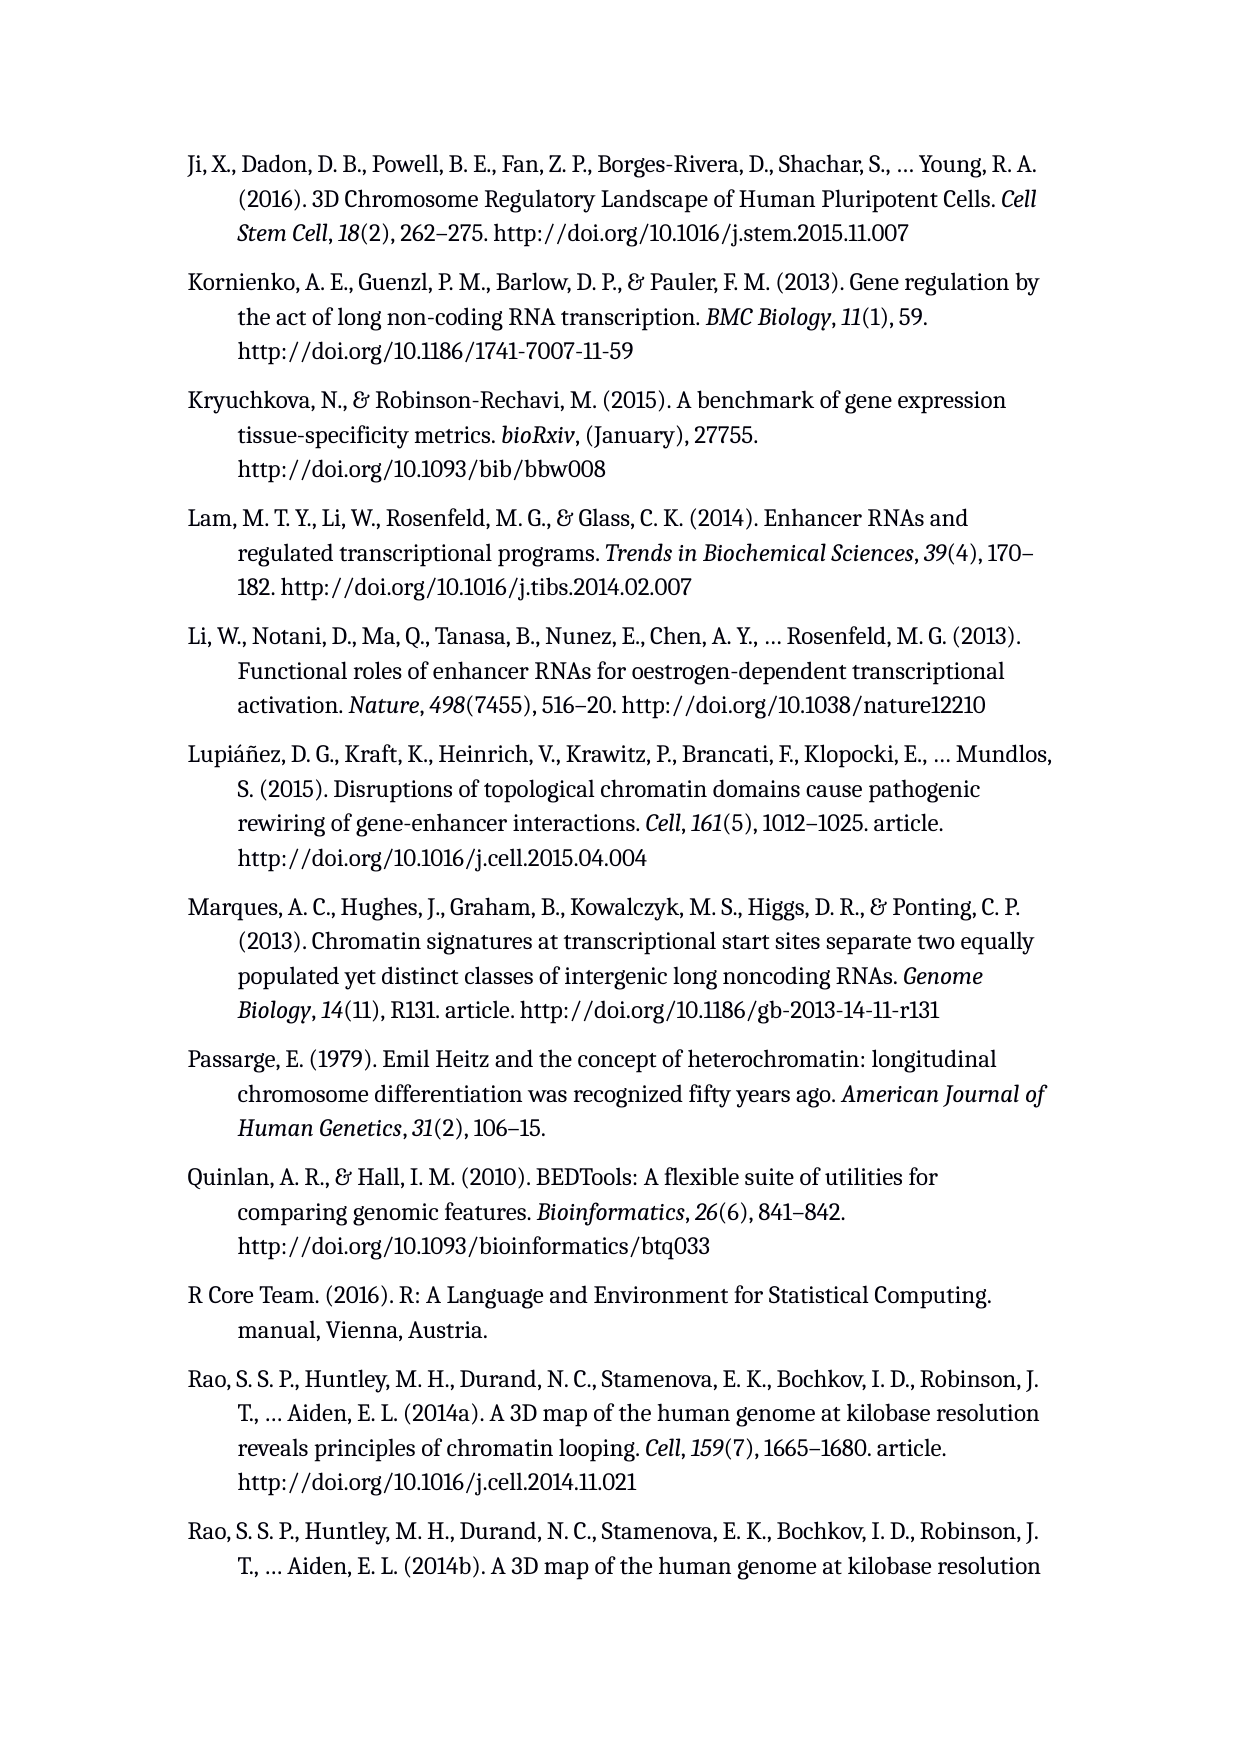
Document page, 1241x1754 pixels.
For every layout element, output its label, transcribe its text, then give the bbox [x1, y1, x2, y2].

text Passarge, E. (1979). Emil Heitz and the concept of heterochromatin: longitudinal chromosome differentiation was recognized fifty years ago. American Journal of Human Genetics, 31(2), 106–15. [187, 1045, 1053, 1143]
text Kryuchkova, N., & Robinson-Rechavi, M. (2015). A benchmark of gene expression tissue-specificity metrics. bioRxiv, (January), 27755. http://doi.org/10.1093/bib/bbw008 [187, 386, 1053, 484]
text R Core Team. (2016). R: A Language and Environment for Statistical Computing. manual, Vienna, Austria. [187, 1281, 1053, 1344]
text Lupiáñez, D. G., Kraft, K., Heinrich, V., Krawitz, P., Brancati, F., Klopocki, E., … Mundlos, S. (2015). Disruptions of topological chromatin domains cause pathogenic rewiring of gene-enhancer interactions. Cell, 161(5), 1012–1025. article. http://doi.org/10.1016/j.cell.2015.04.004 [187, 740, 1053, 872]
text Rao, S. S. P., Huntley, M. H., Durand, N. C., Stamenova, E. K., Bochkov, I. D., Robinson, J. T., … Aiden, E. L. (2014b). A 3D map of the human genome at kilobase resolution [187, 1517, 1053, 1580]
text Marques, A. C., Hughes, J., Graham, B., Kowalczyk, M. S., Higgs, D. R., & Ponting, C. P. (2013). Chromatin signatures at transcriptional start sites separate two equally populated yet distinct classes of intergenic long noncoding RNAs. Genome Biology, 14(11), R131. article. http://doi.org/10.1186/gb-2013-14-11-r131 [187, 893, 1053, 1025]
text Rao, S. S. P., Huntley, M. H., Durand, N. C., Stamenova, E. K., Bochkov, I. D., Robinson, J. T., … Aiden, E. L. (2014a). A 3D map of the human genome at kilobase resolution reveals principles of chromatin looping. Cell, 159(7), 1665–1680. article. http://doi.org/10.1016/j.cell.2014.11.021 [187, 1365, 1053, 1497]
text Li, W., Notani, D., Ma, Q., Tanasa, B., Nunez, E., Chen, A. Y., … Rosenfeld, M. G. (2013). Functional roles of enhancer RNAs for oestrogen-dependent transcriptional activation. Nature, 498(7455), 516–20. http://doi.org/10.1038/nature12210 [187, 622, 1053, 720]
text Lam, M. T. Y., Li, W., Rosenfeld, M. G., & Glass, C. K. (2014). Enhancer RNAs and regulated transcriptional programs. Trends in Biochemical Sciences, 39(4), 170–182. http://doi.org/10.1016/j.tibs.2014.02.007 [187, 504, 1053, 602]
text Ji, X., Dadon, D. B., Powell, B. E., Fan, Z. P., Borges-Rivera, D., Shachar, S., … Young, R. A. (2016). 3D Chromosome Regulatory Landscape of Human Pluripotent Cells. Cell Stem Cell, 18(2), 262–275. http://doi.org/10.1016/j.stem.2015.11.007 [187, 150, 1053, 248]
text Kornienko, A. E., Guenzl, P. M., Barlow, D. P., & Pauler, F. M. (2013). Gene regulation by the act of long non-coding RNA transcription. BMC Biology, 11(1), 59. http://doi.org/10.1186/1741-7007-11-59 [187, 268, 1053, 366]
text Quinlan, A. R., & Hall, I. M. (2010). BEDTools: A flexible suite of utilities for comparing genomic features. Bioinformatics, 26(6), 841–842. http://doi.org/10.1093/bioinformatics/btq033 [187, 1163, 1053, 1261]
